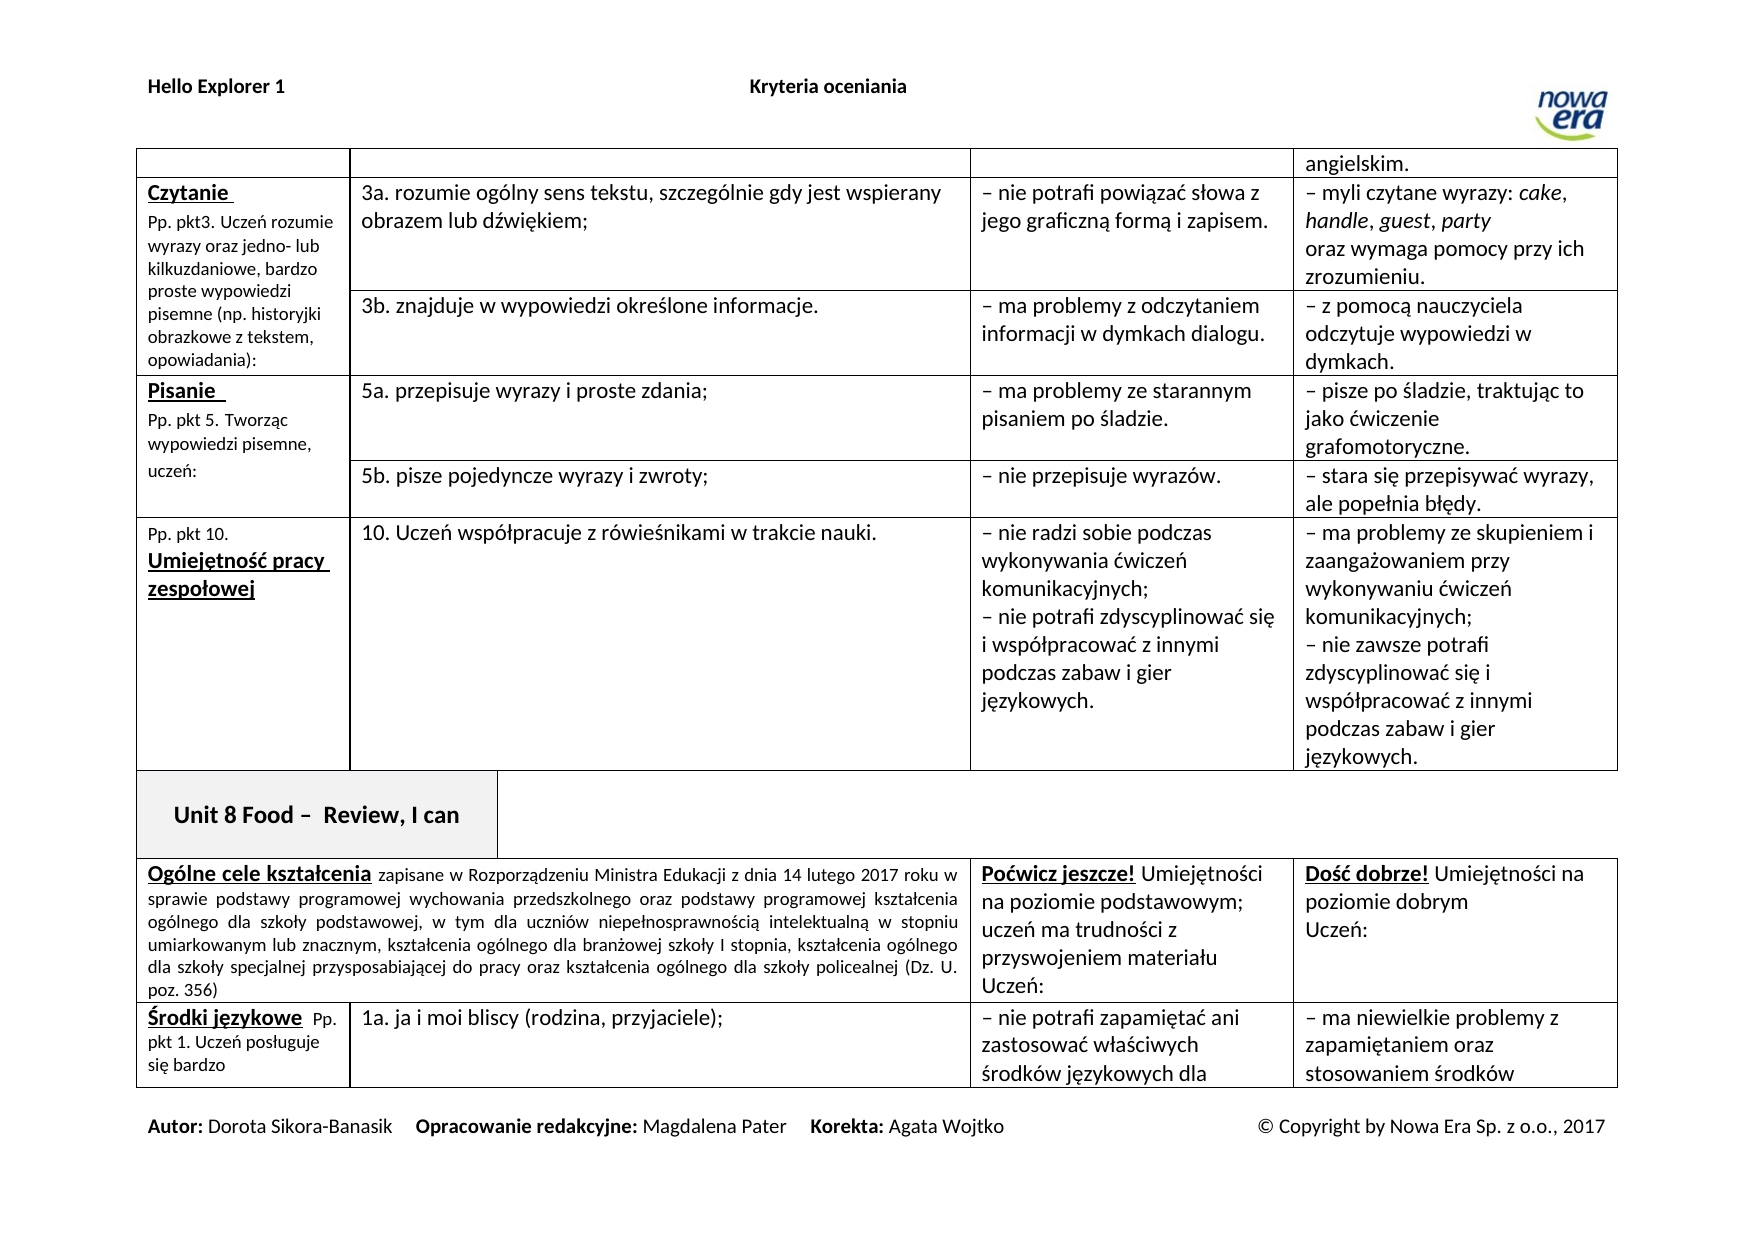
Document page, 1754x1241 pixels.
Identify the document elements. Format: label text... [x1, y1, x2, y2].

table_cell Pisanie Pp. pkt 5. Tworząc wypowiedzi pisemne, uczeń: [137, 376, 349, 517]
table_cell – ma niewielkie problemy z zapamiętaniem oraz stosowaniem środków [1294, 1003, 1617, 1087]
table_cell – ma problemy ze starannym pisaniem po śladzie. [971, 376, 1293, 460]
table_cell [971, 149, 1293, 177]
table_cell angielskim. [1294, 149, 1617, 177]
table_cell Środki językowe Pp. pkt 1. Uczeń posługuje się bardzo [137, 1003, 349, 1087]
table_cell – ma problemy z odczytaniem informacji w dymkach dialogu. [971, 291, 1293, 375]
table_cell – nie potrafi zapamiętać ani zastosować właściwych środków językowych dla [971, 1003, 1293, 1087]
table_cell – nie radzi sobie podczas wykonywania ćwiczeń komunikacyjnych; – nie potrafi zdyscyplinować się i współpracować z innymi podczas zabaw i gier językowych. [971, 518, 1293, 770]
table_cell 5a. przepisuje wyrazy i proste zdania; [351, 376, 970, 460]
table_cell – nie przepisuje wyrazów. [971, 461, 1293, 517]
table_cell – nie potrafi powiązać słowa z jego graficzną formą i zapisem. [971, 178, 1293, 290]
table_cell – stara się przepisywać wyrazy, ale popełnia błędy. [1294, 461, 1617, 517]
table_cell 3b. znajduje w wypowiedzi określone informacje. [351, 291, 970, 375]
table_cell – pisze po śladzie, traktując to jako ćwiczenie grafomotoryczne. [1294, 376, 1617, 460]
table_cell 3a. rozumie ogólny sens tekstu, szczególnie gdy jest wspierany obrazem lub dźwiękiem; [351, 178, 970, 290]
table_cell Pp. pkt 10. Umiejętność pracy zespołowej [137, 518, 349, 770]
table_cell Czytanie Pp. pkt3. Uczeń rozumie wyrazy oraz jedno- lub kilkuzdaniowe, bardzo proste wypowiedzi pisemne (np. historyjki obrazkowe z tekstem, opowiadania): [137, 178, 349, 375]
table_cell 10. Uczeń współpracuje z rówieśnikami w trakcie nauki. [351, 518, 970, 770]
picture [1526, 83, 1621, 148]
table_cell Ogólne cele kształcenia zapisane w Rozporządzeniu Ministra Edukacji z dnia 14 lutego 2017 roku w sprawie podstawy programowej wychowania przedszkolnego oraz podstawy programowej kształcenia ogólnego dla szkoły podstawowej, w tym dla uczniów niepełnosprawnością intelektualną w stopniu umiarkowanym lub znacznym, kształcenia ogólnego dla branżowej szkoły I stopnia, kształcenia ogólnego dla szkoły specjalnej przysposabiającej do pracy oraz kształcenia ogólnego dla szkoły policealnej (Dz. U. poz. 356) [137, 859, 970, 1002]
table_cell [351, 149, 970, 177]
table_cell – z pomocą nauczyciela odczytuje wypowiedzi w dymkach. [1294, 291, 1617, 375]
table_cell Dość dobrze! Umiejętności na poziomie dobrym Uczeń: [1294, 859, 1617, 1002]
table_cell 1a. ja i moi bliscy (rodzina, przyjaciele); [351, 1003, 970, 1087]
table_cell – myli czytane wyrazy: cake, handle, guest, party oraz wymaga pomocy przy ich zrozumieniu. [1294, 178, 1617, 290]
table_cell Poćwicz jeszcze! Umiejętności na poziomie podstawowym; uczeń ma trudności z przyswojeniem materiału Uczeń: [971, 859, 1293, 1002]
table_cell Unit 8 Food – Review, I can [137, 771, 497, 858]
table_cell [137, 149, 349, 177]
table_cell – ma problemy ze skupieniem i zaangażowaniem przy wykonywaniu ćwiczeń komunikacyjnych; – nie zawsze potrafi zdyscyplinować się i współpracować z innymi podczas zabaw i gier językowych. [1294, 518, 1617, 770]
table_cell 5b. pisze pojedyncze wyrazy i zwroty; [351, 461, 970, 517]
